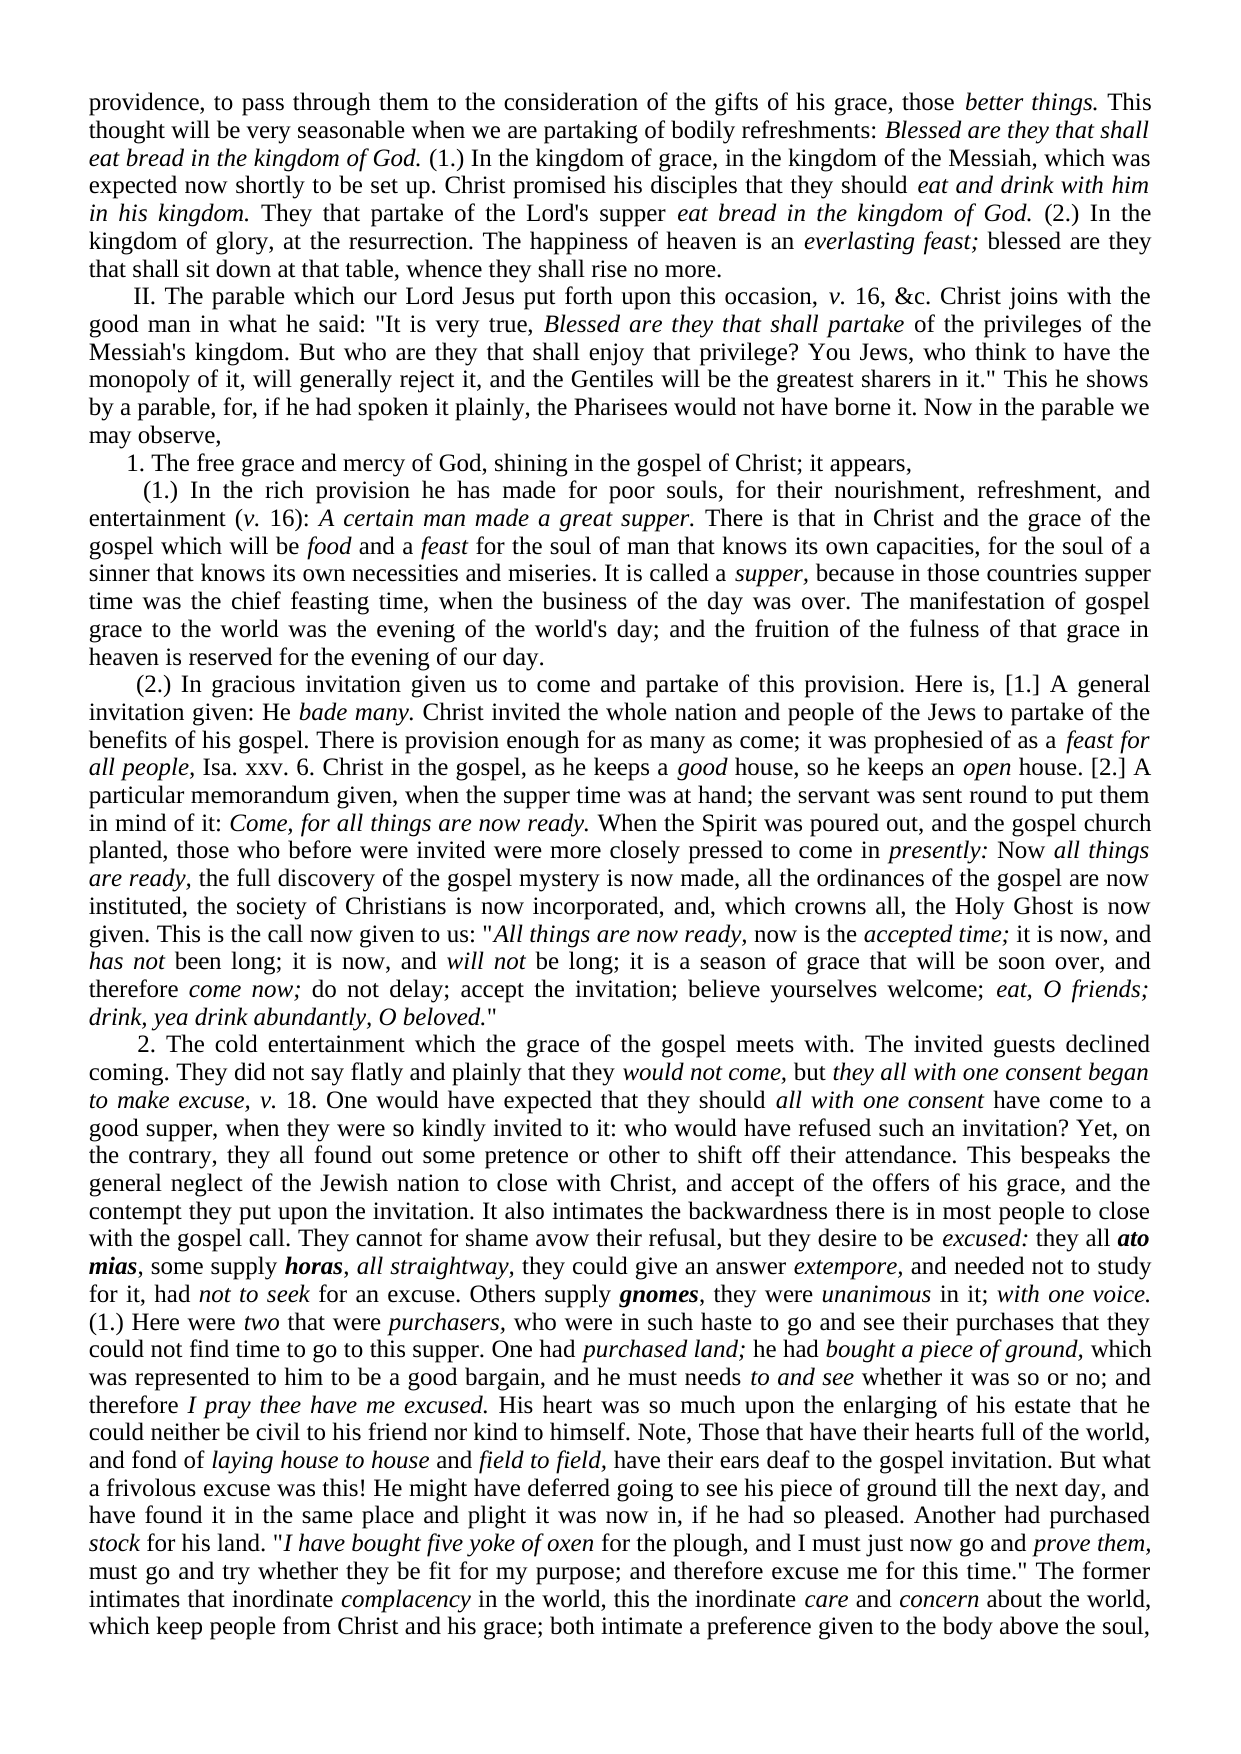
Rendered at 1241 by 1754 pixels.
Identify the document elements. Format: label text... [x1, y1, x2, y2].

text II. The parable which our Lord Jesus put forth upon this occasion, v. 16, &c. Christ joins with the good man in what he said: "It is very true, Blessed are they that shall partake of the privileges of the Messiah's kingdom. But who are they that shall enjoy that privilege? You Jews, who think to have the monopoly of it, will generally reject it, and the Gentiles will be the greatest sharers in it." This he shows by a parable, for, if he had spoken it plainly, the Pharisees would not have borne it. Now in the parable we may observe, [88, 282, 1152, 449]
text (2.) In gracious invitation given us to come and partake of this provision. Here is, [1.] A general invitation given: He bade many. Christ invited the whole nation and people of the Jews to partake of the benefits of his gospel. There is provision enough for as many as come; it was prophesied of as a feast for all people, Isa. xxv. 6. Christ in the gospel, as he keeps a good house, so he keeps an open house. [2.] A particular memorandum given, when the supper time was at hand; the servant was sent round to put them in mind of it: Come, for all things are now ready. When the Spirit was poured out, and the gospel church planted, those who before were invited were more closely pressed to come in presently: Now all things are ready, the full discovery of the gospel mystery is now made, all the ordinances of the gospel are now instituted, the society of Christians is now incorporated, and, which crowns all, the Holy Ghost is now given. This is the call now given to us: "All things are now ready, now is the accepted time; it is now, and has not been long; it is now, and will not be long; it is a season of grace that will be soon over, and therefore come now; do not delay; accept the invitation; believe yourselves welcome; eat, O friends; drink, yea drink abundantly, O beloved." [88, 670, 1152, 1031]
text 2. The cold entertainment which the grace of the gospel meets with. The invited guests declined coming. They did not say flatly and plainly that they would not come, but they all with one consent began to make excuse, v. 18. One would have expected that they should all with one consent have come to a good supper, when they were so kindly invited to it: who would have refused such an invitation? Yet, on the contrary, they all found out some pretence or other to shift off their attendance. This bespeaks the general neglect of the Jewish nation to close with Christ, and accept of the offers of his grace, and the contempt they put upon the invitation. It also intimates the backwardness there is in most people to close with the gospel call. They cannot for shame avow their refusal, but they desire to be excused: they all ato mias, some supply horas, all straightway, they could give an answer extempore, and needed not to study for it, had not to seek for an excuse. Others supply gnomes, they were unanimous in it; with one voice. (1.) Here were two that were purchasers, who were in such haste to go and see their purchases that they could not find time to go to this supper. One had purchased land; he had bought a piece of ground, which was represented to him to be a good bargain, and he must needs to and see whether it was so or no; and therefore I pray thee have me excused. His heart was so much upon the enlarging of his estate that he could neither be civil to his friend nor kind to himself. Note, Those that have their hearts full of the world, and fond of laying house to house and field to field, have their ears deaf to the gospel invitation. But what a frivolous excuse was this! He might have deferred going to see his piece of ground till the next day, and have found it in the same place and plight it was now in, if he had so pleased. Another had purchased stock for his land. "I have bought five yoke of oxen for the plough, and I must just now go and prove them, must go and try whether they be fit for my purpose; and therefore excuse me for this time." The former intimates that inordinate complacency in the world, this the inordinate care and concern about the world, which keep people from Christ and his grace; both intimate a preference given to the body above the soul, [88, 1031, 1152, 1640]
text providence, to pass through them to the consideration of the gifts of his grace, those better things. This thought will be very seasonable when we are partaking of bodily refreshments: Blessed are they that shall eat bread in the kingdom of God. (1.) In the kingdom of grace, in the kingdom of the Messiah, which was expected now shortly to be set up. Christ promised his disciples that they should eat and drink with him in his kingdom. They that partake of the Lord's supper eat bread in the kingdom of God. (2.) In the kingdom of glory, at the resurrection. The happiness of heaven is an everlasting feast; blessed are they that shall sit down at that table, whence they shall rise no more. [88, 88, 1152, 282]
text 1. The free grace and mercy of God, shining in the gospel of Christ; it appears, [88, 449, 1152, 476]
text (1.) In the rich provision he has made for poor souls, for their nourishment, refreshment, and entertainment (v. 16): A certain man made a great supper. There is that in Christ and the grace of the gospel which will be food and a feast for the soul of man that knows its own capacities, for the soul of a sinner that knows its own necessities and miseries. It is called a supper, because in those countries supper time was the chief feasting time, when the business of the day was over. The manifestation of gospel grace to the world was the evening of the world's day; and the fruition of the fulness of that grace in heaven is reserved for the evening of our day. [88, 476, 1152, 670]
